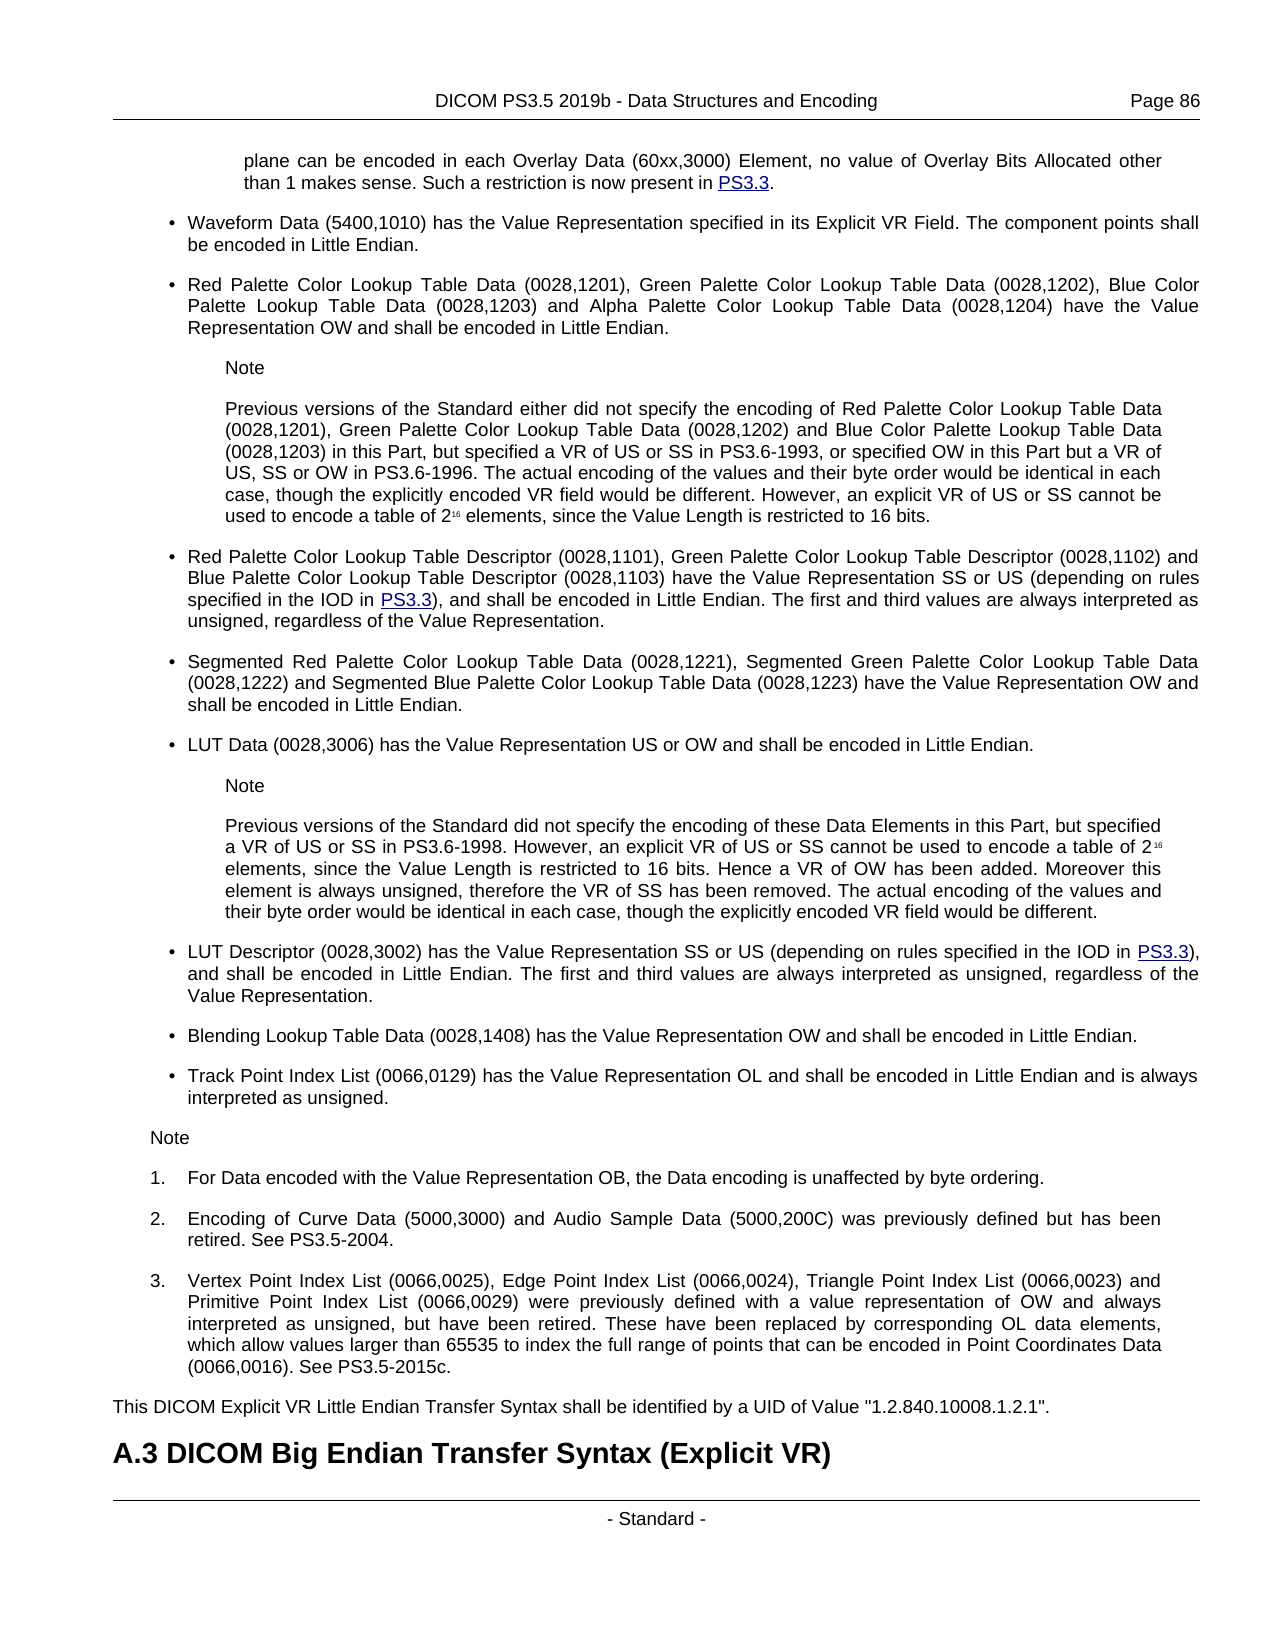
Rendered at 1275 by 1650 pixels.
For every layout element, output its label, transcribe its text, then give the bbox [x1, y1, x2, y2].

text • Segmented Red Palette Color Lookup Table Data (0028,1221), Segmented Green Palette Color Lookup Table Data (0028,1222) and Segmented Blue Palette Color Lookup Table Data (0028,1223) have the Value Representation OW and shall be encoded in Little Endian. [169, 651, 1200, 715]
text Note [225, 357, 1162, 379]
text • LUT Data (0028,3006) has the Value Representation US or OW and shall be encoded in Little Endian. [169, 734, 1200, 756]
text • Track Point Index List (0066,0129) has the Value Representation OL and shall be encoded in Little Endian and is always interpreted as unsigned. [169, 1065, 1200, 1108]
text 3. Vertex Point Index List (0066,0025), Edge Point Index List (0066,0024), Triangle Point Index List (0066,0023) and Primitive Point Index List (0066,0029) were previously defined with a value representation of OW and always interpreted as unsigned, but have been retired. These have been replaced by corresponding OL data elements, which allow values larger than 65535 to index the full range of points that can be encoded in Point Coordinates Data (0066,0016). See PS3.5-2015c. [150, 1269, 1162, 1377]
text 1. For Data encoded with the Value Representation OB, the Data encoding is unaffected by byte ordering. [150, 1167, 1162, 1189]
text A.3 DICOM Big Endian Transfer Syntax (Explicit VR) [112, 1436, 1200, 1470]
text Note [150, 1127, 1162, 1148]
text • Red Palette Color Lookup Table Descriptor (0028,1101), Green Palette Color Lookup Table Descriptor (0028,1102) and Blue Palette Color Lookup Table Descriptor (0028,1103) have the Value Representation SS or US (depending on rules specified in the IOD in PS3.3), and shall be encoded in Little Endian. The first and third values are always interpreted as unsigned, regardless of the Value Representation. [169, 546, 1200, 632]
text 2. Encoding of Curve Data (5000,3000) and Audio Sample Data (5000,200C) was previously defined but has been retired. See PS3.5-2004. [150, 1207, 1162, 1251]
text plane can be encoded in each Overlay Data (60xx,3000) Element, no value of Overlay Bits Allocated other than 1 makes sense. Such a restriction is now present in PS3.3. [244, 150, 1162, 193]
text • Waveform Data (5400,1010) has the Value Representation specified in its Explicit VR Field. The component points shall be encoded in Little Endian. [169, 212, 1200, 255]
text • Red Palette Color Lookup Table Data (0028,1201), Green Palette Color Lookup Table Data (0028,1202), Blue Color Palette Lookup Table Data (0028,1203) and Alpha Palette Color Lookup Table Data (0028,1204) have the Value Representation OW and shall be encoded in Little Endian. [169, 274, 1200, 338]
text Note [225, 774, 1162, 796]
text Previous versions of the Standard either did not specify the encoding of Red Palette Color Lookup Table Data (0028,1201), Green Palette Color Lookup Table Data (0028,1202) and Blue Color Palette Lookup Table Data (0028,1203) in this Part, but specified a VR of US or SS in PS3.6-1993, or specified OW in this Part but a VR of US, SS or OW in PS3.6-1996. The actual encoding of the values and their byte order would be identical in each case, though the explicitly encoded VR field would be different. However, an explicit VR of US or SS cannot be used to encode a table of 216 elements, since the Value Length is restricted to 16 bits. [225, 397, 1162, 527]
text • LUT Descriptor (0028,3002) has the Value Representation SS or US (depending on rules specified in the IOD in PS3.3), and shall be encoded in Little Endian. The first and third values are always interpreted as unsigned, regardless of the Value Representation. [169, 941, 1200, 1006]
text Previous versions of the Standard did not specify the encoding of these Data Elements in this Part, but specified a VR of US or SS in PS3.6-1998. However, an explicit VR of US or SS cannot be used to encode a table of 216 elements, since the Value Length is restricted to 16 bits. Hence a VR of OW has been added. Moreover this element is always unsigned, therefore the VR of SS has been removed. The actual encoding of the values and their byte order would be identical in each case, though the explicitly encoded VR field would be different. [225, 815, 1162, 922]
text This DICOM Explicit VR Little Endian Transfer Syntax shall be identified by a UID of Value "1.2.840.10008.1.2.1". [112, 1396, 1200, 1417]
text • Blending Lookup Table Data (0028,1408) has the Value Representation OW and shall be encoded in Little Endian. [169, 1025, 1200, 1046]
